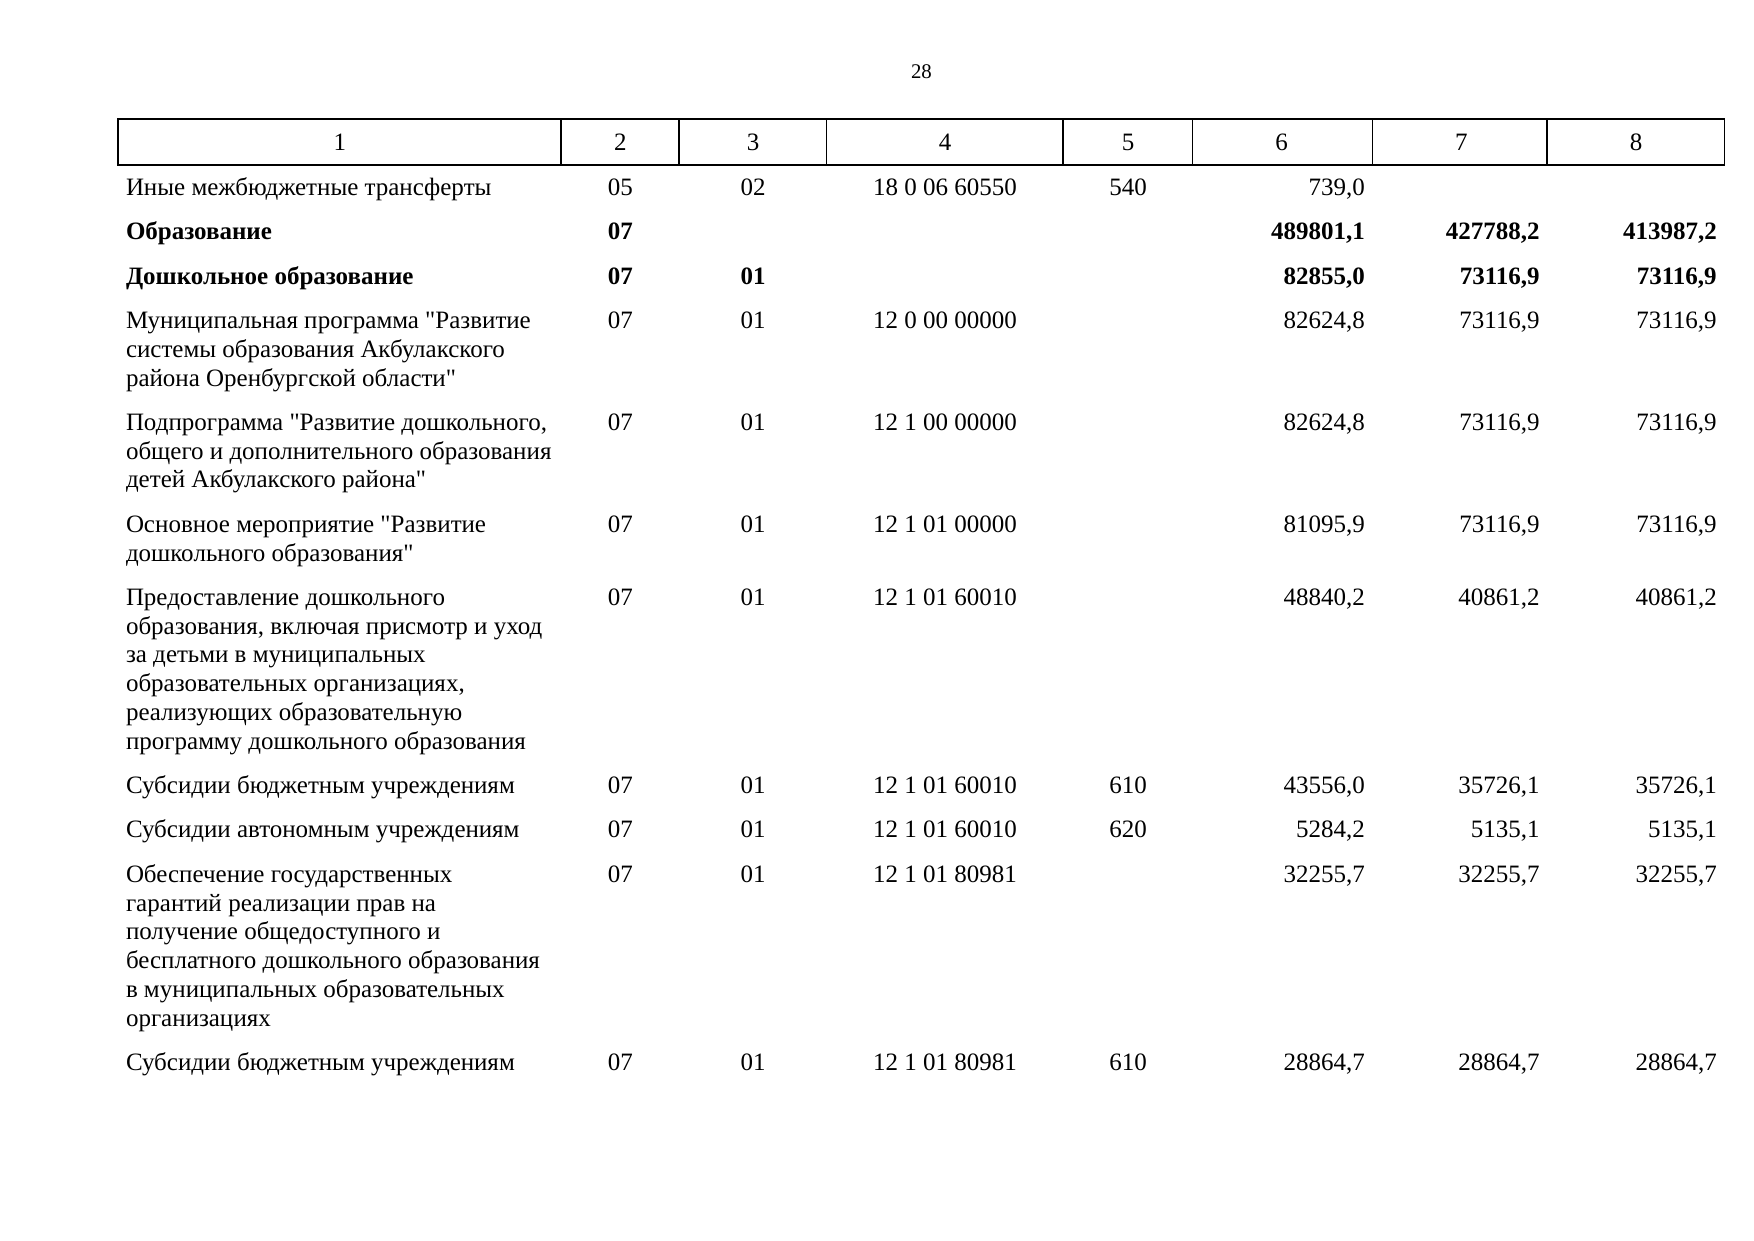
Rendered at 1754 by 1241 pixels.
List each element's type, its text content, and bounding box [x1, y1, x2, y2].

table_header [1064, 120, 1192, 164]
table_cell Подпрограмма "Развитие дошкольного, общего и дополнительного образования детей Акбулакского района" [118, 399, 561, 501]
table_cell 01 [679, 501, 827, 574]
table_cell [679, 209, 827, 253]
table_cell 02 [679, 166, 827, 208]
table_cell [1063, 399, 1193, 501]
table_cell [1372, 166, 1547, 208]
table_cell 12 1 01 60010 [827, 807, 1063, 851]
table_cell 73116,9 [1372, 297, 1547, 399]
table_cell Основное мероприятие "Развитие дошкольного образования" [118, 501, 561, 574]
table_cell 28864,7 [1547, 1039, 1724, 1083]
table_header 3 [687, 128, 819, 156]
table_cell 73116,9 [1372, 253, 1547, 297]
table_cell [827, 209, 1063, 253]
table_cell Субсидии автономным учреждениям [118, 807, 561, 851]
table_header 8 [1555, 128, 1716, 156]
table_cell 01 [679, 574, 827, 762]
table_cell Иные межбюджетные трансферты [118, 166, 561, 208]
table_cell [1063, 501, 1193, 574]
table_cell Дошкольное образование [118, 253, 561, 297]
table_cell 07 [561, 253, 679, 297]
table_header [1193, 120, 1372, 164]
table_cell Обеспечение государственных гарантий реализации прав на получение общедоступного и бесплатного дошкольного образования в муниципальных образовательных организациях [118, 851, 561, 1039]
table_cell 12 1 01 80981 [827, 1039, 1063, 1083]
table_cell 07 [561, 297, 679, 399]
table_cell 01 [679, 297, 827, 399]
table_cell 48840,2 [1193, 574, 1372, 762]
table_cell 32255,7 [1193, 851, 1372, 1039]
table_cell 35726,1 [1372, 762, 1547, 807]
table_cell Образование [118, 209, 561, 253]
table_cell Субсидии бюджетным учреждениям [118, 1039, 561, 1083]
table_header 6 [1201, 128, 1362, 156]
table_cell 5135,1 [1547, 807, 1724, 851]
table_cell 82624,8 [1193, 399, 1372, 501]
table_cell 07 [561, 574, 679, 762]
table_cell 73116,9 [1547, 501, 1724, 574]
table_cell 07 [561, 209, 679, 253]
table_cell 28864,7 [1193, 1039, 1372, 1083]
table_cell 81095,9 [1193, 501, 1372, 574]
table_header 7 [1380, 128, 1542, 156]
table_cell 5135,1 [1372, 807, 1547, 851]
table_cell [1063, 851, 1193, 1039]
table_cell 82855,0 [1193, 253, 1372, 297]
table_cell 43556,0 [1193, 762, 1372, 807]
table_cell 40861,2 [1547, 574, 1724, 762]
table_cell 28864,7 [1372, 1039, 1547, 1083]
table_cell [1063, 574, 1193, 762]
table_cell 12 1 01 80981 [827, 851, 1063, 1039]
table_cell 12 1 00 00000 [827, 399, 1063, 501]
table_cell 01 [679, 851, 827, 1039]
table_cell 07 [561, 501, 679, 574]
table_cell [1063, 209, 1193, 253]
table_cell 540 [1063, 166, 1193, 208]
table_header [1548, 120, 1724, 164]
table_cell 07 [561, 399, 679, 501]
table_cell 5284,2 [1193, 807, 1372, 851]
table_header 4 [835, 128, 1055, 156]
table_cell 73116,9 [1372, 501, 1547, 574]
table_cell 40861,2 [1372, 574, 1547, 762]
table_cell 413987,2 [1547, 209, 1724, 253]
table_cell 12 1 01 00000 [827, 501, 1063, 574]
table_cell [1547, 166, 1724, 208]
table_cell 35726,1 [1547, 762, 1724, 807]
table_cell 427788,2 [1372, 209, 1547, 253]
table_cell 12 1 01 60010 [827, 762, 1063, 807]
table_header [680, 120, 826, 164]
table_header [1373, 120, 1546, 164]
table_cell 73116,9 [1372, 399, 1547, 501]
table_cell 07 [561, 851, 679, 1039]
table_cell 739,0 [1193, 166, 1372, 208]
table_cell 01 [679, 253, 827, 297]
table_header [119, 120, 560, 164]
table_header 5 [1071, 128, 1185, 156]
table_cell 32255,7 [1547, 851, 1724, 1039]
table_cell [827, 253, 1063, 297]
table_cell 12 1 01 60010 [827, 574, 1063, 762]
table_cell Муниципальная программа "Развитие системы образования Акбулакского района Оренбургской области" [118, 297, 561, 399]
table_cell 610 [1063, 1039, 1193, 1083]
table_header [562, 120, 678, 164]
table_cell [1063, 297, 1193, 399]
table_cell 01 [679, 399, 827, 501]
table_header 2 [569, 128, 671, 156]
table_cell 01 [679, 807, 827, 851]
table_cell 73116,9 [1547, 297, 1724, 399]
table_cell 73116,9 [1547, 253, 1724, 297]
table_cell 32255,7 [1372, 851, 1547, 1039]
table_cell 18 0 06 60550 [827, 166, 1063, 208]
table_cell 01 [679, 1039, 827, 1083]
table_cell Субсидии бюджетным учреждениям [118, 762, 561, 807]
table_cell 489801,1 [1193, 209, 1372, 253]
table_cell 07 [561, 1039, 679, 1083]
table_cell Предоставление дошкольного образования, включая присмотр и уход за детьми в муниципальных образовательных организациях, реализующих образовательную программу дошкольного образования [118, 574, 561, 762]
table_cell 12 0 00 00000 [827, 297, 1063, 399]
table_header 1 [126, 128, 553, 156]
table_cell 620 [1063, 807, 1193, 851]
table_cell 01 [679, 762, 827, 807]
table_cell 610 [1063, 762, 1193, 807]
table_header [827, 120, 1062, 164]
table_cell 07 [561, 762, 679, 807]
table_cell 73116,9 [1547, 399, 1724, 501]
table_cell 82624,8 [1193, 297, 1372, 399]
table_cell [1063, 253, 1193, 297]
table_cell 07 [561, 807, 679, 851]
table_cell 05 [561, 166, 679, 208]
